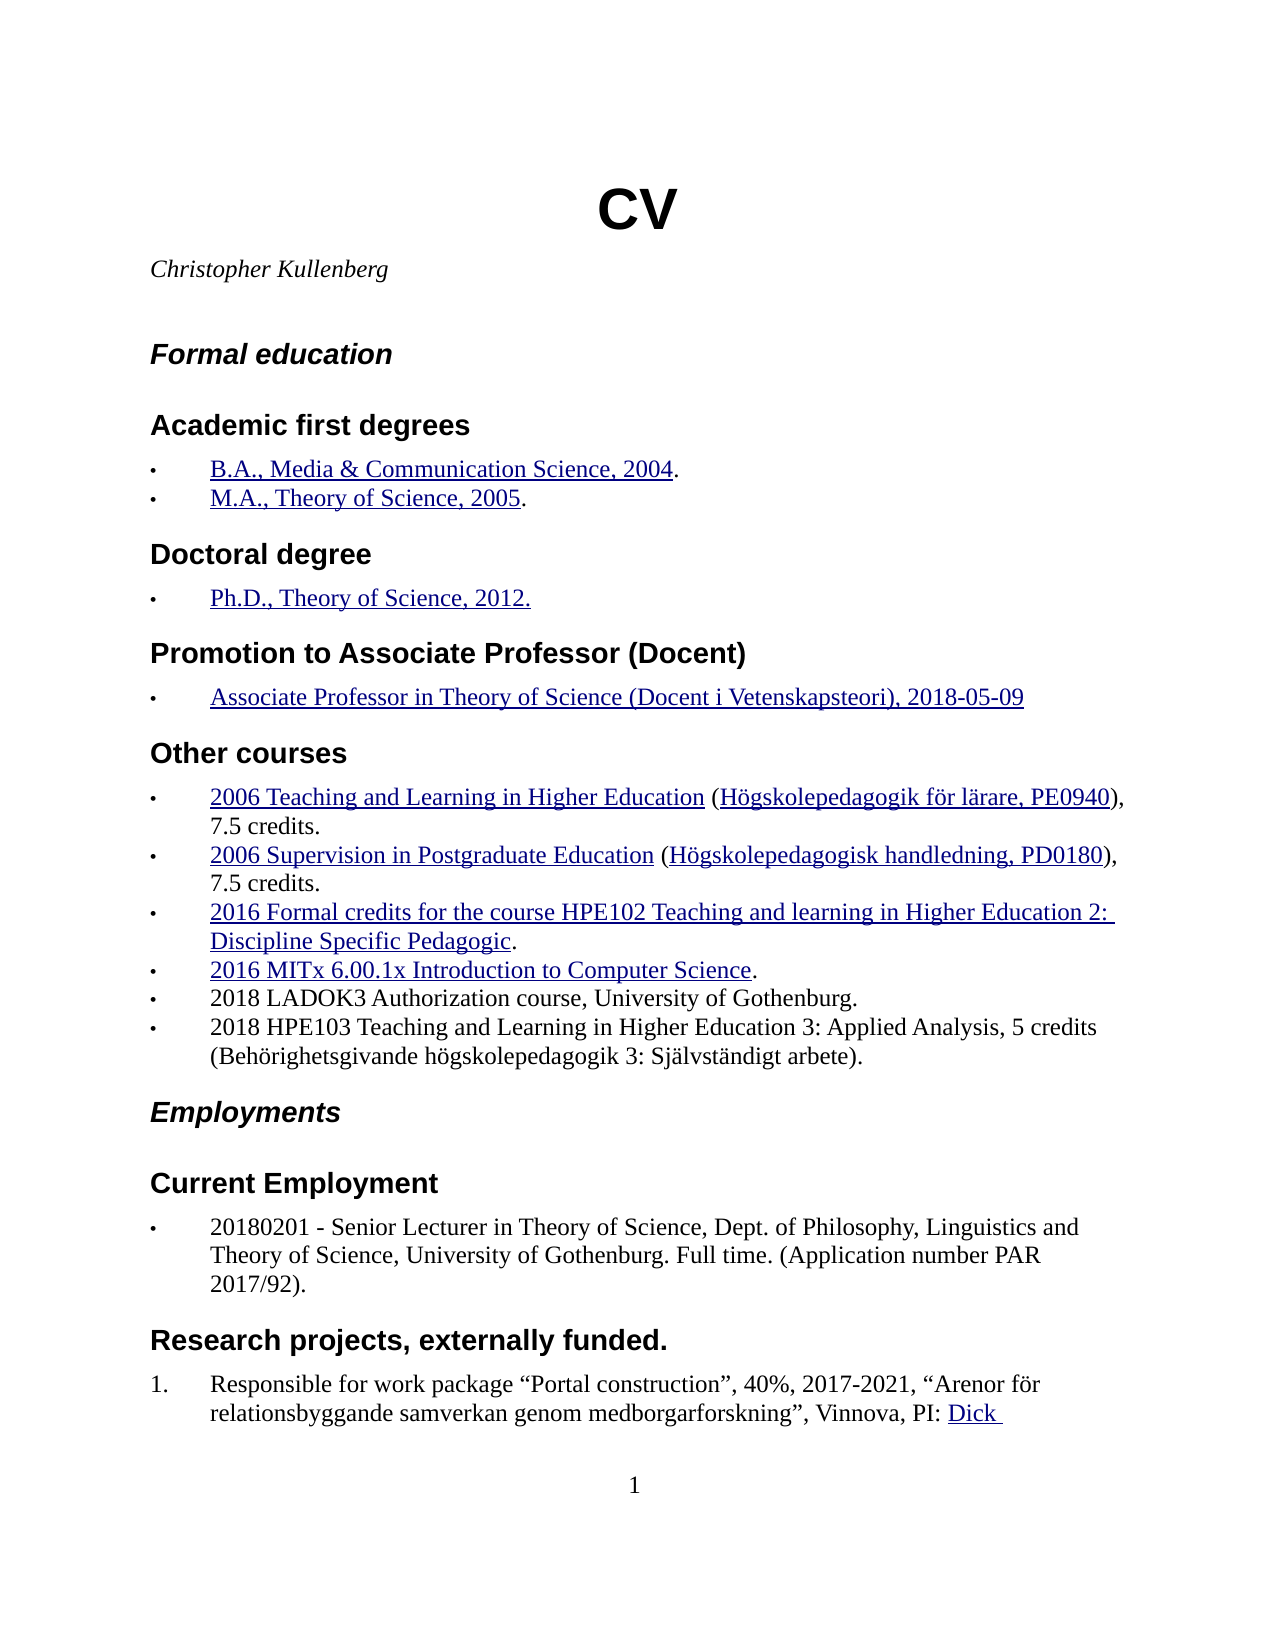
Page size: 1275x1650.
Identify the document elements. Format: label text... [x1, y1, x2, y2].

list B.A., Media & Communication Science, 2004. [150, 454, 1125, 483]
list 2018 LADOK3 Authorization course, University of Gothenburg. [150, 983, 1125, 1012]
subtitle Research projects, externally funded. [150, 1323, 1125, 1357]
list 2006 Supervision in Postgraduate Education (Högskolepedagogisk handledning, PD0180), 7.5 credits. [150, 840, 1125, 897]
list 20180201 - Senior Lecturer in Theory of Science, Dept. of Philosophy, Linguistics and Theory of Science, University of Gothenburg. Full time. (Application number PAR 2017/92). [150, 1212, 1125, 1298]
subtitle Academic first degrees [150, 408, 1125, 442]
list 2016 Formal credits for the course HPE102 Teaching and learning in Higher Education 2: Discipline Specific Pedagogic. [150, 897, 1125, 955]
list 2006 Teaching and Learning in Higher Education (Högskolepedagogik för lärare, PE0940), 7.5 credits. [150, 782, 1125, 840]
text Christopher Kullenberg [150, 254, 1125, 283]
subtitle Promotion to Associate Professor (Docent) [150, 636, 1125, 670]
subtitle Current Employment [150, 1166, 1125, 1199]
list 2016 MITx 6.00.1x Introduction to Computer Science. [150, 955, 1125, 983]
subtitle Formal education [150, 337, 1125, 371]
title CV [150, 175, 1125, 242]
list M.A., Theory of Science, 2005. [150, 483, 1125, 512]
subtitle Employments [150, 1095, 1125, 1128]
list Associate Professor in Theory of Science (Docent i Vetenskapsteori), 2018-05-09 [150, 682, 1125, 711]
subtitle Doctoral degree [150, 537, 1125, 570]
subtitle Other courses [150, 736, 1125, 770]
list Responsible for work package “Portal construction”, 40%, 2017-2021, “Arenor för relationsbyggande samverkan genom medborgarforskning”, Vinnova, PI: Dick [150, 1369, 1125, 1427]
list 2018 HPE103 Teaching and Learning in Higher Education 3: Applied Analysis, 5 credits (Behörighetsgivande högskolepedagogik 3: Självständigt arbete). [150, 1012, 1125, 1070]
list Ph.D., Theory of Science, 2012. [150, 583, 1125, 611]
